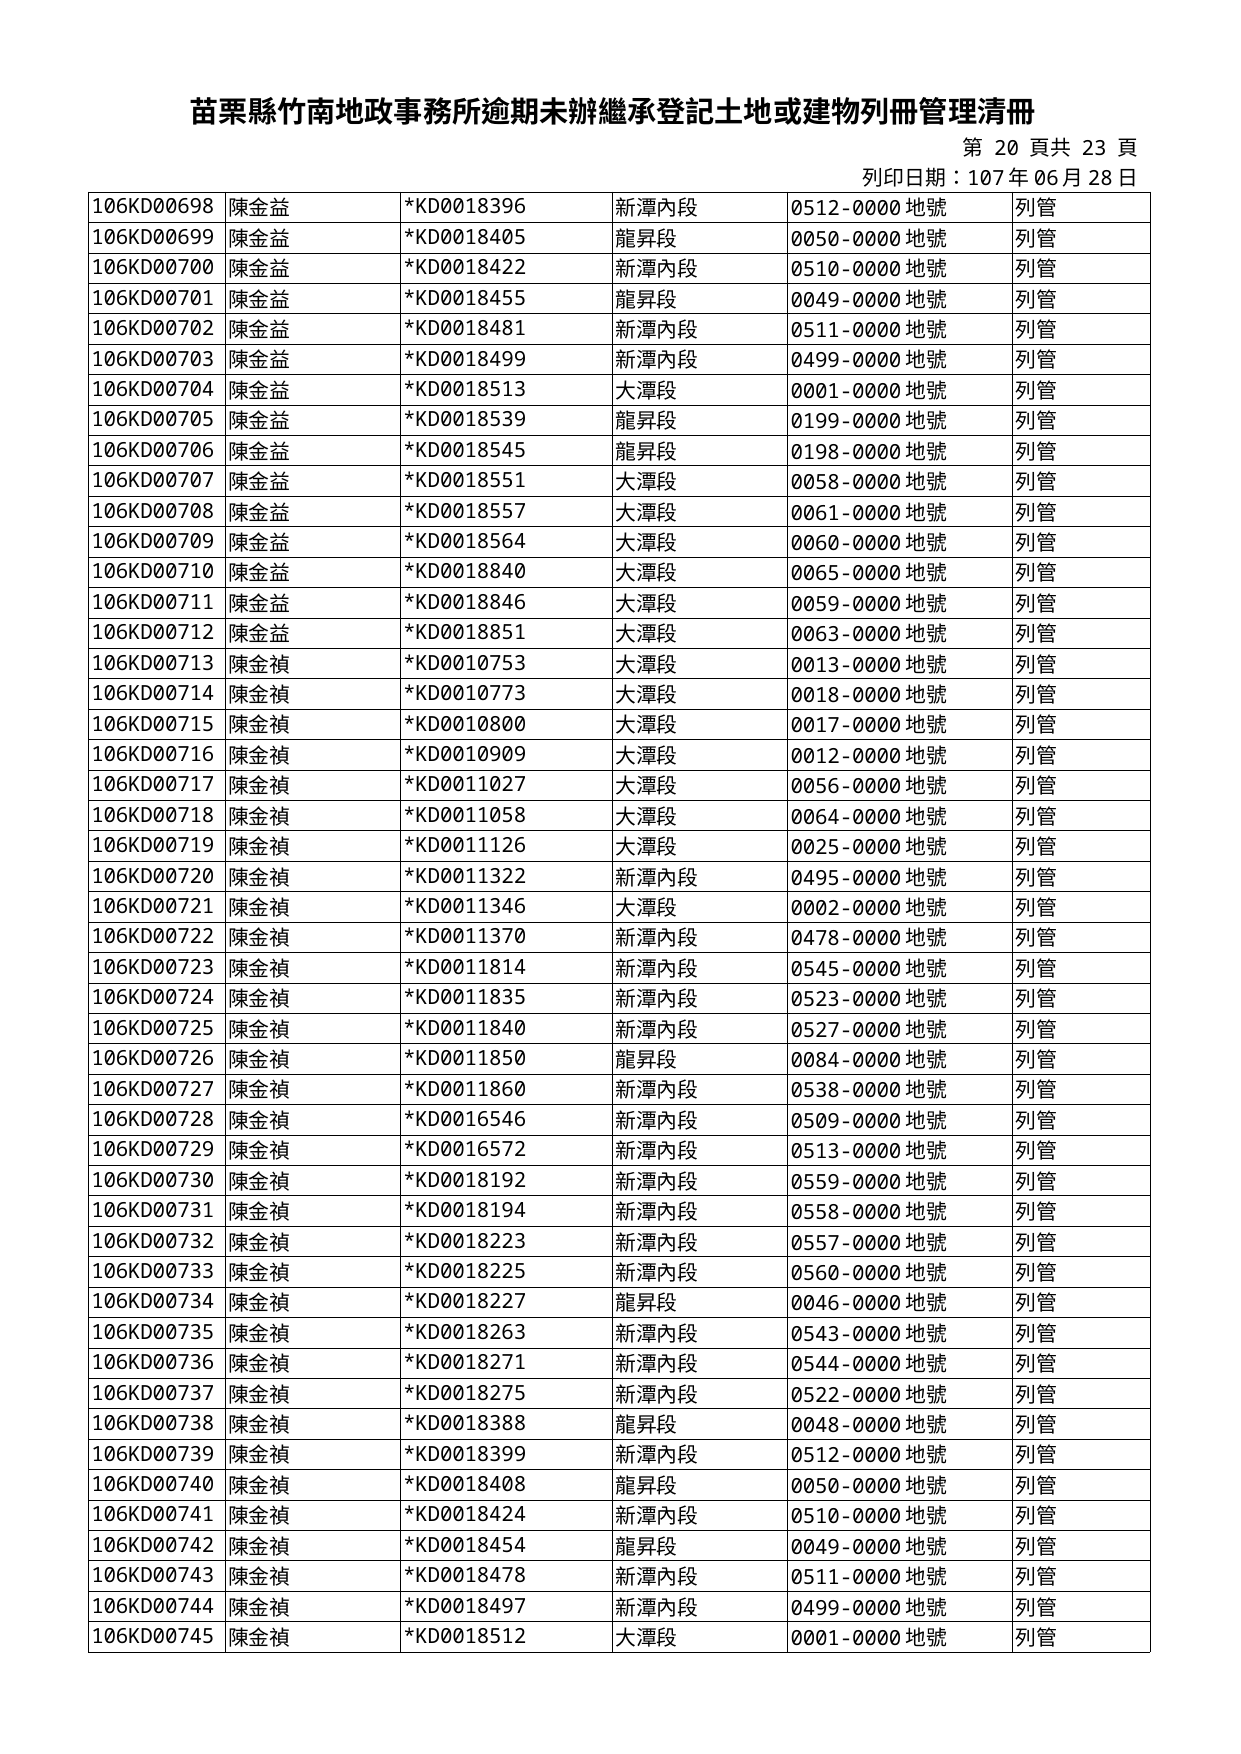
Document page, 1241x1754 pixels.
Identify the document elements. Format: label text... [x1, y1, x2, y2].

table_cell 列管 [1013, 1044, 1150, 1074]
table_cell 列管 [1013, 649, 1150, 678]
table_cell 0522-0000地號 [788, 1379, 1012, 1408]
table_cell *KD0018271 [401, 1349, 612, 1378]
table_cell *KD0018513 [401, 375, 612, 404]
table_cell 列管 [1013, 1318, 1150, 1347]
table_cell 龍昇段 [613, 1288, 787, 1317]
table_cell 列管 [1013, 497, 1150, 526]
table_cell 0512-0000地號 [788, 1440, 1012, 1469]
table_cell 龍昇段 [613, 406, 787, 435]
table_cell 106KD00699 [89, 223, 225, 252]
table_cell 陳金禎 [226, 1592, 400, 1621]
table_cell 106KD00704 [89, 375, 225, 404]
table_cell 新潭內段 [613, 923, 787, 952]
table_cell 0495-0000地號 [788, 862, 1012, 891]
table_cell *KD0018497 [401, 1592, 612, 1621]
table_cell 陳金禎 [226, 1318, 400, 1347]
table_cell 106KD00740 [89, 1470, 225, 1499]
table_cell *KD0018227 [401, 1288, 612, 1317]
table_cell 0478-0000地號 [788, 923, 1012, 952]
table_cell 龍昇段 [613, 1409, 787, 1439]
table_cell 陳金禎 [226, 1044, 400, 1074]
table_cell 106KD00722 [89, 923, 225, 952]
table_cell 列管 [1013, 1592, 1150, 1621]
table_cell *KD0016546 [401, 1105, 612, 1134]
table_cell 列管 [1013, 1166, 1150, 1195]
table_cell 106KD00712 [89, 619, 225, 648]
table_cell 陳金禎 [226, 1622, 400, 1652]
table_cell 106KD00732 [89, 1227, 225, 1256]
table_cell 0059-0000地號 [788, 588, 1012, 617]
table_cell 106KD00707 [89, 466, 225, 496]
table_cell 陳金禎 [226, 801, 400, 830]
table_cell 列管 [1013, 223, 1150, 252]
table_cell 陳金禎 [226, 1227, 400, 1256]
table_cell 大潭段 [613, 679, 787, 709]
table_cell 列管 [1013, 1105, 1150, 1134]
table_cell 106KD00739 [89, 1440, 225, 1469]
table_cell 列管 [1013, 1196, 1150, 1226]
table_cell 大潭段 [613, 649, 787, 678]
table_cell 106KD00713 [89, 649, 225, 678]
table_cell 106KD00725 [89, 1014, 225, 1043]
table_cell *KD0018454 [401, 1531, 612, 1560]
table_cell 龍昇段 [613, 1531, 787, 1560]
table_cell 大潭段 [613, 466, 787, 496]
table_cell 0510-0000地號 [788, 1501, 1012, 1530]
table_cell 列管 [1013, 892, 1150, 922]
table_cell 列管 [1013, 1409, 1150, 1439]
table_cell 新潭內段 [613, 1592, 787, 1621]
table_cell 0198-0000地號 [788, 436, 1012, 465]
table_cell 大潭段 [613, 558, 787, 587]
table_cell *KD0011322 [401, 862, 612, 891]
table_cell 列管 [1013, 284, 1150, 313]
table_cell 列管 [1013, 1349, 1150, 1378]
table_cell 列管 [1013, 345, 1150, 374]
table_cell 龍昇段 [613, 223, 787, 252]
table_cell 新潭內段 [613, 193, 787, 222]
table_cell *KD0011370 [401, 923, 612, 952]
table_cell 106KD00720 [89, 862, 225, 891]
table_cell 106KD00717 [89, 771, 225, 800]
table_cell 0063-0000地號 [788, 619, 1012, 648]
table_cell 新潭內段 [613, 1075, 787, 1104]
table_cell 106KD00706 [89, 436, 225, 465]
table_cell 陳金禎 [226, 1136, 400, 1165]
table_cell *KD0018408 [401, 1470, 612, 1499]
table_cell *KD0018539 [401, 406, 612, 435]
table_cell 龍昇段 [613, 1044, 787, 1074]
table_cell 106KD00708 [89, 497, 225, 526]
table_cell 0543-0000地號 [788, 1318, 1012, 1347]
table_cell 大潭段 [613, 831, 787, 861]
table_cell 列管 [1013, 466, 1150, 496]
table_cell 陳金禎 [226, 649, 400, 678]
table_cell 陳金益 [226, 223, 400, 252]
table_cell *KD0016572 [401, 1136, 612, 1165]
table_cell 陳金益 [226, 497, 400, 526]
table_cell 列管 [1013, 984, 1150, 1013]
table_cell 陳金禎 [226, 1349, 400, 1378]
table_cell *KD0011814 [401, 953, 612, 982]
table_cell 106KD00745 [89, 1622, 225, 1652]
table_cell 106KD00727 [89, 1075, 225, 1104]
table_cell 0510-0000地號 [788, 254, 1012, 283]
table_cell 106KD00730 [89, 1166, 225, 1195]
table_cell 陳金禎 [226, 1288, 400, 1317]
table_cell 列管 [1013, 619, 1150, 648]
table_cell 0544-0000地號 [788, 1349, 1012, 1378]
table_cell 列管 [1013, 375, 1150, 404]
table_cell 新潭內段 [613, 1014, 787, 1043]
table_cell 106KD00735 [89, 1318, 225, 1347]
table_cell 列管 [1013, 558, 1150, 587]
table_cell 新潭內段 [613, 1166, 787, 1195]
table_cell 陳金禎 [226, 953, 400, 982]
table_cell 0018-0000地號 [788, 679, 1012, 709]
table_cell 0013-0000地號 [788, 649, 1012, 678]
table_cell 陳金益 [226, 558, 400, 587]
table_cell *KD0018388 [401, 1409, 612, 1439]
table_cell 0545-0000地號 [788, 953, 1012, 982]
table_cell 陳金禎 [226, 1166, 400, 1195]
table_cell *KD0018499 [401, 345, 612, 374]
table_cell *KD0011840 [401, 1014, 612, 1043]
table_cell 0499-0000地號 [788, 345, 1012, 374]
table_cell *KD0011058 [401, 801, 612, 830]
table_cell 106KD00741 [89, 1501, 225, 1530]
table_cell 龍昇段 [613, 436, 787, 465]
table_cell 大潭段 [613, 497, 787, 526]
table_cell 陳金禎 [226, 1379, 400, 1408]
table_cell *KD0018399 [401, 1440, 612, 1469]
table_cell 大潭段 [613, 801, 787, 830]
table_cell 新潭內段 [613, 1105, 787, 1134]
table_cell 新潭內段 [613, 984, 787, 1013]
table_cell 新潭內段 [613, 1349, 787, 1378]
table_cell *KD0018223 [401, 1227, 612, 1256]
table_cell 陳金禎 [226, 831, 400, 861]
table_cell 106KD00714 [89, 679, 225, 709]
table_cell 列管 [1013, 1501, 1150, 1530]
table_cell 陳金禎 [226, 771, 400, 800]
table_cell 大潭段 [613, 740, 787, 769]
table_cell 0050-0000地號 [788, 1470, 1012, 1499]
table_cell *KD0018551 [401, 466, 612, 496]
table_cell 陳金益 [226, 527, 400, 557]
table_cell *KD0018846 [401, 588, 612, 617]
table_cell 106KD00733 [89, 1257, 225, 1287]
table_cell 0065-0000地號 [788, 558, 1012, 587]
table_cell 106KD00710 [89, 558, 225, 587]
table_cell *KD0018564 [401, 527, 612, 557]
table_cell 陳金益 [226, 588, 400, 617]
table_cell 大潭段 [613, 710, 787, 739]
table_cell 106KD00716 [89, 740, 225, 769]
table_cell 大潭段 [613, 1622, 787, 1652]
table_cell 陳金禎 [226, 1440, 400, 1469]
table_cell *KD0018424 [401, 1501, 612, 1530]
table_cell 陳金禎 [226, 1196, 400, 1226]
table_cell 陳金禎 [226, 1075, 400, 1104]
table_cell 106KD00728 [89, 1105, 225, 1134]
table_cell 陳金禎 [226, 679, 400, 709]
table_cell 列管 [1013, 679, 1150, 709]
table_cell 新潭內段 [613, 1440, 787, 1469]
table_cell 陳金益 [226, 619, 400, 648]
table_cell 列管 [1013, 588, 1150, 617]
table_cell 106KD00734 [89, 1288, 225, 1317]
table_cell 新潭內段 [613, 254, 787, 283]
table_cell 列管 [1013, 710, 1150, 739]
table_cell 新潭內段 [613, 1136, 787, 1165]
table_cell 陳金益 [226, 375, 400, 404]
table_cell 0056-0000地號 [788, 771, 1012, 800]
table_cell 106KD00718 [89, 801, 225, 830]
table_cell 陳金禎 [226, 740, 400, 769]
table_cell 0512-0000地號 [788, 193, 1012, 222]
table_cell 陳金益 [226, 406, 400, 435]
table_cell 106KD00726 [89, 1044, 225, 1074]
table_cell 龍昇段 [613, 1470, 787, 1499]
table_cell 106KD00715 [89, 710, 225, 739]
table_cell 106KD00742 [89, 1531, 225, 1560]
table_cell 大潭段 [613, 375, 787, 404]
table_cell 列管 [1013, 862, 1150, 891]
table_cell 106KD00698 [89, 193, 225, 222]
table_cell 列管 [1013, 1440, 1150, 1469]
table_cell 陳金益 [226, 314, 400, 344]
table_cell 陳金禎 [226, 984, 400, 1013]
table_cell 列管 [1013, 771, 1150, 800]
table_cell *KD0018225 [401, 1257, 612, 1287]
table_cell 陳金禎 [226, 1257, 400, 1287]
table_cell 陳金益 [226, 436, 400, 465]
table_cell 0513-0000地號 [788, 1136, 1012, 1165]
table_cell 0559-0000地號 [788, 1166, 1012, 1195]
table_cell 列管 [1013, 1622, 1150, 1652]
table_cell 106KD00743 [89, 1561, 225, 1591]
table_cell 0025-0000地號 [788, 831, 1012, 861]
table_cell 0064-0000地號 [788, 801, 1012, 830]
table_cell 106KD00731 [89, 1196, 225, 1226]
table_cell 列管 [1013, 1014, 1150, 1043]
table_cell 陳金禎 [226, 1531, 400, 1560]
table_cell 龍昇段 [613, 284, 787, 313]
table_cell 大潭段 [613, 619, 787, 648]
table_cell 陳金禎 [226, 1561, 400, 1591]
table_cell 新潭內段 [613, 1257, 787, 1287]
table_cell 0049-0000地號 [788, 1531, 1012, 1560]
table_cell 0058-0000地號 [788, 466, 1012, 496]
table_cell *KD0010800 [401, 710, 612, 739]
table_cell 0012-0000地號 [788, 740, 1012, 769]
table_cell 0527-0000地號 [788, 1014, 1012, 1043]
table_cell 0050-0000地號 [788, 223, 1012, 252]
table_cell 106KD00729 [89, 1136, 225, 1165]
table_cell 陳金禎 [226, 1470, 400, 1499]
table_cell 列管 [1013, 953, 1150, 982]
table_cell 0557-0000地號 [788, 1227, 1012, 1256]
table_cell *KD0018422 [401, 254, 612, 283]
table_cell 列管 [1013, 436, 1150, 465]
table_cell 0001-0000地號 [788, 375, 1012, 404]
table_cell 列管 [1013, 1470, 1150, 1499]
table_cell *KD0018481 [401, 314, 612, 344]
table_cell *KD0011346 [401, 892, 612, 922]
table_cell 陳金禎 [226, 1105, 400, 1134]
table_cell 0017-0000地號 [788, 710, 1012, 739]
table_cell 列管 [1013, 254, 1150, 283]
table_cell *KD0011860 [401, 1075, 612, 1104]
table_cell 新潭內段 [613, 345, 787, 374]
table_cell 新潭內段 [613, 1227, 787, 1256]
table_cell 列管 [1013, 1561, 1150, 1591]
table_cell 0199-0000地號 [788, 406, 1012, 435]
table_cell 陳金禎 [226, 710, 400, 739]
table_cell 列管 [1013, 527, 1150, 557]
table_cell *KD0018275 [401, 1379, 612, 1408]
table_cell 列管 [1013, 1075, 1150, 1104]
table_cell *KD0010909 [401, 740, 612, 769]
table_cell 大潭段 [613, 588, 787, 617]
table_cell 0048-0000地號 [788, 1409, 1012, 1439]
table_cell 列管 [1013, 1257, 1150, 1287]
table_cell 新潭內段 [613, 1561, 787, 1591]
table_cell 陳金益 [226, 193, 400, 222]
table_cell 新潭內段 [613, 862, 787, 891]
table_cell 0046-0000地號 [788, 1288, 1012, 1317]
table_cell *KD0018455 [401, 284, 612, 313]
table_cell *KD0010753 [401, 649, 612, 678]
table_cell *KD0018851 [401, 619, 612, 648]
table_cell 列管 [1013, 406, 1150, 435]
table_cell 新潭內段 [613, 1379, 787, 1408]
table_cell 陳金禎 [226, 1409, 400, 1439]
table_cell 0060-0000地號 [788, 527, 1012, 557]
table_cell 陳金禎 [226, 862, 400, 891]
table_cell 0509-0000地號 [788, 1105, 1012, 1134]
table_cell 106KD00700 [89, 254, 225, 283]
table_cell *KD0018194 [401, 1196, 612, 1226]
table_cell 列管 [1013, 801, 1150, 830]
table_cell 大潭段 [613, 527, 787, 557]
table_cell 106KD00719 [89, 831, 225, 861]
table_cell *KD0018396 [401, 193, 612, 222]
table_cell 0511-0000地號 [788, 1561, 1012, 1591]
table_cell 列管 [1013, 923, 1150, 952]
table_cell 大潭段 [613, 771, 787, 800]
table_cell 106KD00705 [89, 406, 225, 435]
table_cell 106KD00724 [89, 984, 225, 1013]
table_cell *KD0018557 [401, 497, 612, 526]
table_cell 0049-0000地號 [788, 284, 1012, 313]
table_cell 列管 [1013, 1288, 1150, 1317]
table_cell 列管 [1013, 1227, 1150, 1256]
table_cell 列管 [1013, 831, 1150, 861]
table_cell *KD0011027 [401, 771, 612, 800]
table_cell 列管 [1013, 314, 1150, 344]
table_cell 0002-0000地號 [788, 892, 1012, 922]
table_cell *KD0018545 [401, 436, 612, 465]
table_cell 新潭內段 [613, 314, 787, 344]
table_cell 新潭內段 [613, 1318, 787, 1347]
table_cell 陳金益 [226, 345, 400, 374]
table_cell 0061-0000地號 [788, 497, 1012, 526]
table_cell 新潭內段 [613, 953, 787, 982]
table_cell 106KD00702 [89, 314, 225, 344]
table_cell *KD0018478 [401, 1561, 612, 1591]
table_cell 0523-0000地號 [788, 984, 1012, 1013]
table_cell *KD0010773 [401, 679, 612, 709]
table_cell 0511-0000地號 [788, 314, 1012, 344]
table_cell 列管 [1013, 1136, 1150, 1165]
table_cell *KD0011126 [401, 831, 612, 861]
table_cell 列管 [1013, 1379, 1150, 1408]
table_cell 106KD00703 [89, 345, 225, 374]
table_cell *KD0011835 [401, 984, 612, 1013]
table_cell 106KD00737 [89, 1379, 225, 1408]
table_cell 陳金益 [226, 284, 400, 313]
table_cell 0499-0000地號 [788, 1592, 1012, 1621]
table_cell 106KD00701 [89, 284, 225, 313]
table_cell *KD0018405 [401, 223, 612, 252]
table_cell 106KD00723 [89, 953, 225, 982]
table_cell 106KD00738 [89, 1409, 225, 1439]
table_cell 陳金禎 [226, 1014, 400, 1043]
table_cell 陳金禎 [226, 1501, 400, 1530]
table_cell 新潭內段 [613, 1501, 787, 1530]
table_cell 0558-0000地號 [788, 1196, 1012, 1226]
table_cell *KD0018192 [401, 1166, 612, 1195]
table_cell 列管 [1013, 193, 1150, 222]
table_cell 陳金益 [226, 254, 400, 283]
table_cell 列管 [1013, 1531, 1150, 1560]
table_cell 陳金益 [226, 466, 400, 496]
table_cell 列管 [1013, 740, 1150, 769]
table_cell 大潭段 [613, 892, 787, 922]
table_cell 106KD00709 [89, 527, 225, 557]
table_cell 106KD00736 [89, 1349, 225, 1378]
table_cell 新潭內段 [613, 1196, 787, 1226]
table_cell *KD0018512 [401, 1622, 612, 1652]
table_cell *KD0018263 [401, 1318, 612, 1347]
table_cell 106KD00744 [89, 1592, 225, 1621]
table_cell 陳金禎 [226, 923, 400, 952]
table_cell 106KD00711 [89, 588, 225, 617]
table_cell *KD0018840 [401, 558, 612, 587]
table_cell 106KD00721 [89, 892, 225, 922]
table_cell 0538-0000地號 [788, 1075, 1012, 1104]
table_cell 0084-0000地號 [788, 1044, 1012, 1074]
table_cell 0560-0000地號 [788, 1257, 1012, 1287]
table_cell *KD0011850 [401, 1044, 612, 1074]
table_cell 0001-0000地號 [788, 1622, 1012, 1652]
table_cell 陳金禎 [226, 892, 400, 922]
